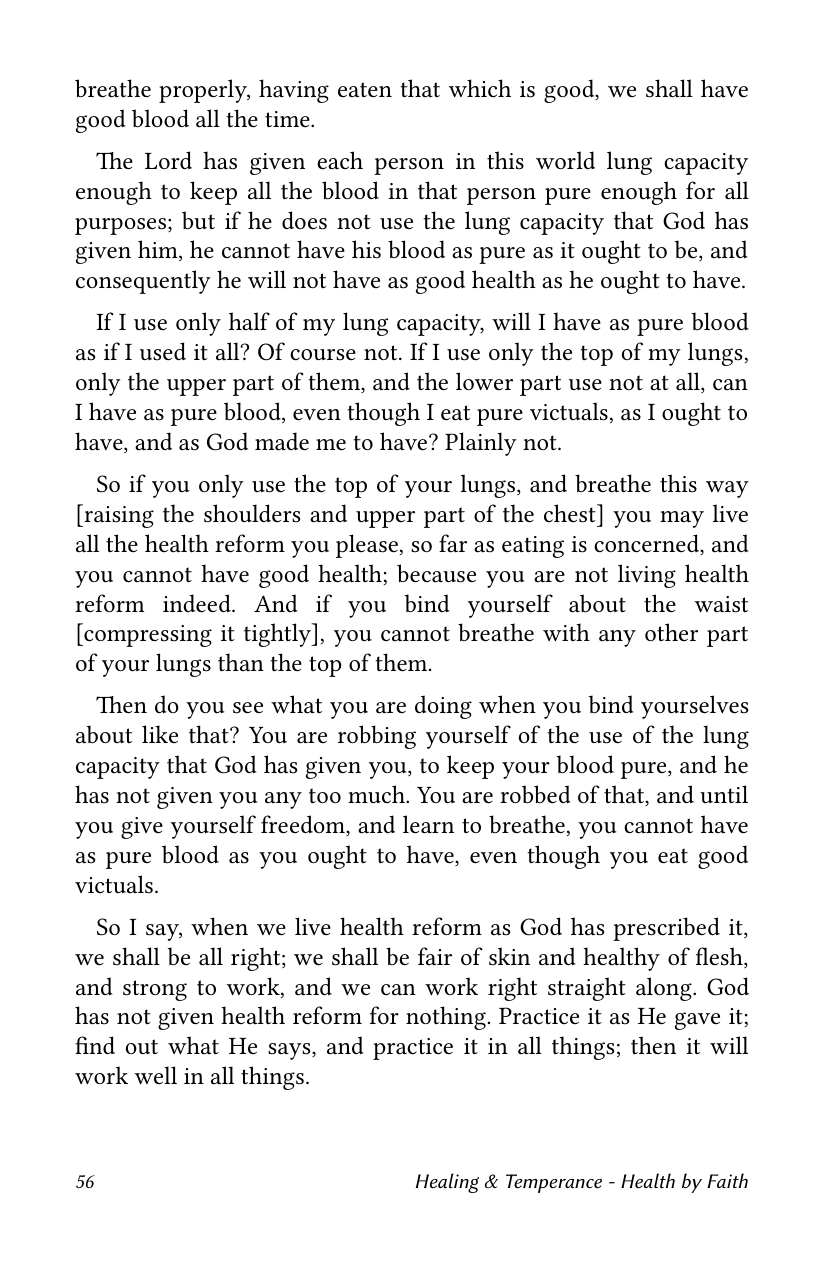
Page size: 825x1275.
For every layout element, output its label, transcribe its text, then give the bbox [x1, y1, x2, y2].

text If I use only half of my lung capacity, will I have as pure blood as if I used it all? Of course not. If I use only the top of my lungs, only the upper part of them, and the lower part use not at all, can I have as pure blood, even though I eat pure victuals, as I ought to have, and as God made me to have? Plainly not. [75, 308, 750, 457]
text breathe properly, having eaten that which is good, we shall have good blood all the time. [75, 75, 750, 133]
text So I say, when we live health reform as God has prescribed it, we shall be all right; we shall be fair of skin and healthy of flesh, and strong to work, and we can work right straight along. God has not given health reform for nothing. Practice it as He gave it; find out what He says, and practice it in all things; then it will work well in all things. [75, 913, 750, 1091]
text The Lord has given each person in this world lung capacity enough to keep all the blood in that person pure enough for all purposes; but if he does not use the lung capacity that God has given him, he cannot have his blood as pure as it ought to be, and consequently he will not have as good health as he ought to have. [75, 147, 750, 295]
text Then do you see what you are doing when you bind yourselves about like that? You are robbing yourself of the use of the lung capacity that God has given you, to keep your blood pure, and he has not given you any too much. You are robbed of that, and until you give yourself freedom, and learn to breathe, you cannot have as pure blood as you ought to have, even though you eat good victuals. [75, 691, 750, 899]
text So if you only use the top of your lungs, and breathe this way [raising the shoulders and upper part of the chest] you may live all the health reform you please, so far as eating is concerned, and you cannot have good health; because you are not living health reform indeed. And if you bind yourself about the waist [compressing it tightly], you cannot breathe with any other part of your lungs than the top of them. [75, 470, 750, 678]
